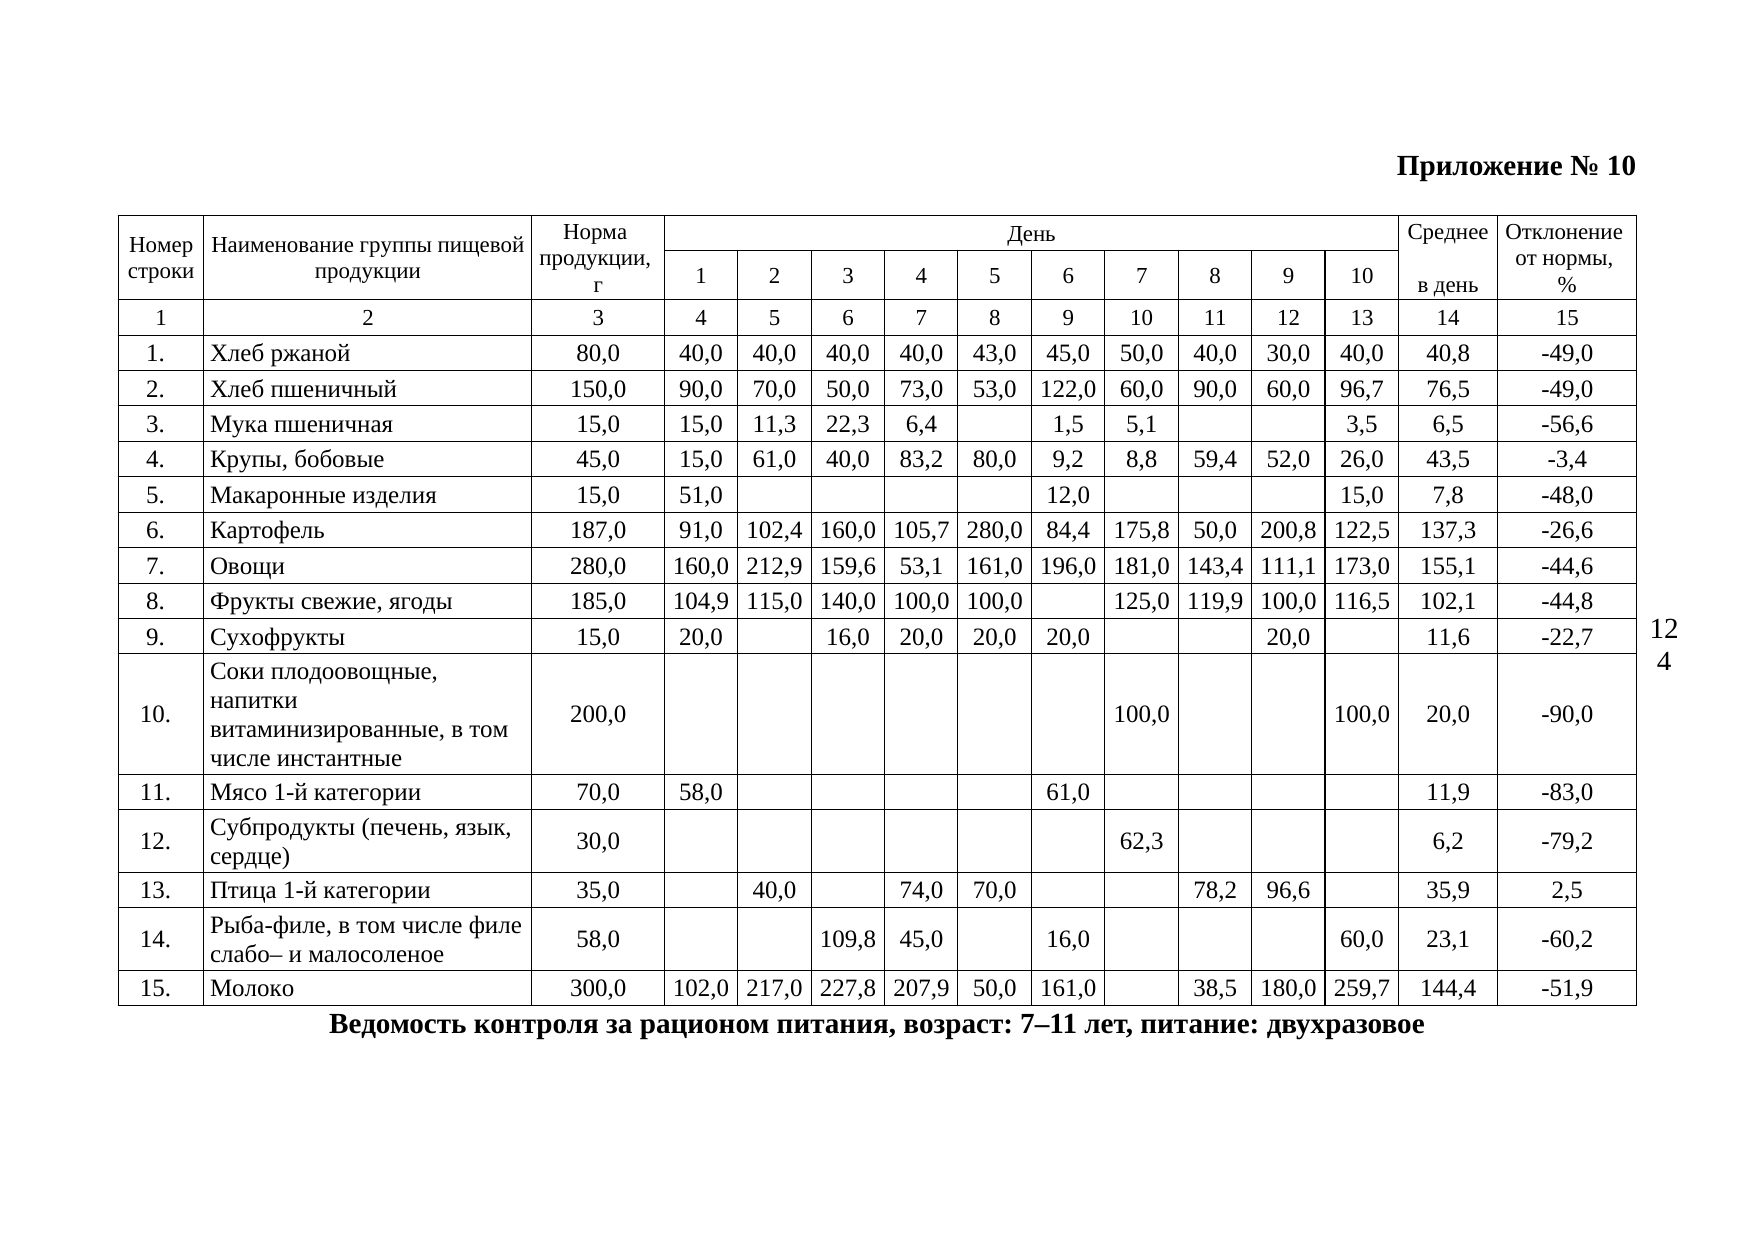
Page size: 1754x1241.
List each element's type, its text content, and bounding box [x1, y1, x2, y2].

table_cell [1105, 873, 1178, 907]
table_cell [1105, 908, 1178, 970]
table_cell 175,8 [1105, 513, 1178, 547]
table_header Среднее в день [1399, 216, 1497, 299]
table_cell 83,2 [885, 442, 957, 476]
table_cell 45,0 [1032, 336, 1104, 370]
table_cell [958, 810, 1031, 872]
table_cell 10 [1105, 300, 1178, 334]
table_cell Хлеб пшеничный [204, 371, 531, 405]
table_cell 35,0 [532, 873, 664, 907]
table_cell 280,0 [532, 548, 664, 582]
table_cell [958, 775, 1031, 809]
table_cell [738, 775, 811, 809]
table_cell [885, 477, 957, 512]
table_cell 5 [738, 300, 811, 334]
table_cell [812, 873, 884, 907]
table_cell -44,6 [1498, 548, 1636, 582]
table_header День [665, 216, 1398, 250]
table_cell 100,0 [1326, 654, 1398, 773]
table_cell Овощи [204, 548, 531, 582]
table_header Номер строки [119, 216, 203, 299]
table_cell -49,0 [1498, 336, 1636, 370]
table_cell 13 [1326, 300, 1398, 334]
table_cell 3,5 [1326, 406, 1398, 441]
table_cell [1326, 810, 1398, 872]
table_cell -60,2 [1498, 908, 1636, 970]
table_cell [885, 775, 957, 809]
table_cell [1252, 477, 1324, 512]
table_cell 20,0 [958, 619, 1031, 653]
table_cell 53,0 [958, 371, 1031, 405]
table_cell 74,0 [885, 873, 957, 907]
table_cell 50,0 [1105, 336, 1178, 370]
table_cell -44,8 [1498, 584, 1636, 618]
table_cell 11 [1179, 300, 1251, 334]
table_cell 38,5 [1179, 971, 1251, 1005]
table_cell 84,4 [1032, 513, 1104, 547]
table_cell [119, 908, 203, 970]
table_cell 15,0 [665, 406, 737, 441]
table_cell 50,0 [812, 371, 884, 405]
table_cell 100,0 [1252, 584, 1324, 618]
table_cell 105,7 [885, 513, 957, 547]
table_cell 40,0 [738, 336, 811, 370]
table_cell [1032, 873, 1104, 907]
table_cell 161,0 [958, 548, 1031, 582]
table_cell 160,0 [665, 548, 737, 582]
table_cell Соки плодоовощные, напитки витаминизированные, в том числе инстантные [204, 654, 531, 773]
table_cell [1032, 654, 1104, 773]
table_cell 8 [1179, 251, 1251, 299]
table_cell 23,1 [1399, 908, 1497, 970]
table_cell 122,0 [1032, 371, 1104, 405]
table_cell 16,0 [1032, 908, 1104, 970]
table_cell [119, 873, 203, 907]
table_cell [1105, 971, 1178, 1005]
table_cell 5 [958, 251, 1031, 299]
table_cell 140,0 [812, 584, 884, 618]
table_cell 125,0 [1105, 584, 1178, 618]
table_cell 45,0 [532, 442, 664, 476]
table_cell [665, 810, 737, 872]
table_cell 102,4 [738, 513, 811, 547]
table_cell Макаронные изделия [204, 477, 531, 512]
table_cell Мука пшеничная [204, 406, 531, 441]
table_cell 100,0 [958, 584, 1031, 618]
table_cell 76,5 [1399, 371, 1497, 405]
table_cell 159,6 [812, 548, 884, 582]
table_cell Мясо 1-й категории [204, 775, 531, 809]
table_cell 8 [958, 300, 1031, 334]
table_cell 111,1 [1252, 548, 1324, 582]
table_cell 40,0 [812, 442, 884, 476]
table_cell 12,0 [1032, 477, 1104, 512]
table_cell 280,0 [958, 513, 1031, 547]
table_cell [119, 513, 203, 547]
table_cell 70,0 [738, 371, 811, 405]
table_cell 43,0 [958, 336, 1031, 370]
table_cell 96,7 [1326, 371, 1398, 405]
table_cell 59,4 [1179, 442, 1251, 476]
table_cell [1326, 775, 1398, 809]
table_cell 96,6 [1252, 873, 1324, 907]
table_cell [665, 654, 737, 773]
table_cell Птица 1-й категории [204, 873, 531, 907]
table_cell 3 [812, 251, 884, 299]
table_cell [119, 371, 203, 405]
table_cell 8,8 [1105, 442, 1178, 476]
table_cell [812, 775, 884, 809]
table_cell 20,0 [665, 619, 737, 653]
table_cell Фрукты свежие, ягоды [204, 584, 531, 618]
table_cell [738, 619, 811, 653]
table_cell [119, 442, 203, 476]
table_cell 30,0 [532, 810, 664, 872]
table_cell [119, 810, 203, 872]
table_cell 1 [119, 300, 203, 334]
table_cell [1252, 775, 1324, 809]
table_cell 200,8 [1252, 513, 1324, 547]
table_cell [1179, 619, 1251, 653]
table_cell 11,9 [1399, 775, 1497, 809]
table_cell 60,0 [1326, 908, 1398, 970]
table_cell 5,1 [1105, 406, 1178, 441]
table_cell [1252, 810, 1324, 872]
table_cell [958, 406, 1031, 441]
table_cell 1 [665, 251, 737, 299]
table_header Норма продукции, г [532, 216, 664, 299]
table_cell [812, 810, 884, 872]
table_cell 207,9 [885, 971, 957, 1005]
table_cell 90,0 [1179, 371, 1251, 405]
table_cell 6 [1032, 251, 1104, 299]
table_cell 91,0 [665, 513, 737, 547]
table_cell -3,4 [1498, 442, 1636, 476]
table_cell 100,0 [1105, 654, 1178, 773]
table_cell 20,0 [1252, 619, 1324, 653]
table_cell 80,0 [958, 442, 1031, 476]
table_header Отклонение от нормы, % [1498, 216, 1636, 299]
table_cell Сухофрукты [204, 619, 531, 653]
table_cell 40,0 [812, 336, 884, 370]
table_cell [119, 584, 203, 618]
table_cell [119, 619, 203, 653]
table_cell [119, 654, 203, 773]
table_cell [812, 477, 884, 512]
table_cell 2,5 [1498, 873, 1636, 907]
table_cell [1326, 873, 1398, 907]
table_cell 61,0 [738, 442, 811, 476]
table_cell 15,0 [665, 442, 737, 476]
table_cell [738, 477, 811, 512]
table_cell 173,0 [1326, 548, 1398, 582]
table_cell Рыба-филе, в том числе филе слабо– и малосоленое [204, 908, 531, 970]
table_cell 7 [885, 300, 957, 334]
table_cell 26,0 [1326, 442, 1398, 476]
subtitle Ведомость контроля за рационом питания, возраст: 7–11 лет, питание: двухразовое [118, 1006, 1636, 1040]
table_cell 11,3 [738, 406, 811, 441]
table_cell 9 [1032, 300, 1104, 334]
table_cell 196,0 [1032, 548, 1104, 582]
table_cell 122,5 [1326, 513, 1398, 547]
table_cell 40,0 [1326, 336, 1398, 370]
table_cell [1105, 619, 1178, 653]
table_cell -90,0 [1498, 654, 1636, 773]
table_cell [738, 908, 811, 970]
table_cell 161,0 [1032, 971, 1104, 1005]
table_cell 52,0 [1252, 442, 1324, 476]
table_cell 45,0 [885, 908, 957, 970]
table_cell [119, 406, 203, 441]
table_cell [665, 873, 737, 907]
table_cell [119, 775, 203, 809]
table_cell 259,7 [1326, 971, 1398, 1005]
table_cell [812, 654, 884, 773]
table_cell 20,0 [1032, 619, 1104, 653]
table_cell [1179, 775, 1251, 809]
table_cell 119,9 [1179, 584, 1251, 618]
table_cell 115,0 [738, 584, 811, 618]
table_cell 109,8 [812, 908, 884, 970]
table_cell 200,0 [532, 654, 664, 773]
table_cell 70,0 [958, 873, 1031, 907]
table_cell 40,8 [1399, 336, 1497, 370]
table_cell [738, 810, 811, 872]
table_cell 7,8 [1399, 477, 1497, 512]
table_cell 102,0 [665, 971, 737, 1005]
table_cell [738, 654, 811, 773]
table_cell 70,0 [532, 775, 664, 809]
table_cell 60,0 [1105, 371, 1178, 405]
table_cell 217,0 [738, 971, 811, 1005]
table_cell 6 [812, 300, 884, 334]
table_cell [119, 336, 203, 370]
table_cell 62,3 [1105, 810, 1178, 872]
table_cell -26,6 [1498, 513, 1636, 547]
table_cell [1105, 775, 1178, 809]
table_cell 1,5 [1032, 406, 1104, 441]
table_cell [665, 908, 737, 970]
table_cell 20,0 [1399, 654, 1497, 773]
table_cell 143,4 [1179, 548, 1251, 582]
table_cell [1179, 406, 1251, 441]
table_cell 40,0 [665, 336, 737, 370]
table_cell [119, 548, 203, 582]
table_cell [1252, 654, 1324, 773]
table_cell 22,3 [812, 406, 884, 441]
table_cell [1252, 908, 1324, 970]
table_cell 51,0 [665, 477, 737, 512]
table_cell 50,0 [958, 971, 1031, 1005]
table_cell [958, 654, 1031, 773]
table_cell 15,0 [532, 619, 664, 653]
table_cell 7 [1105, 251, 1178, 299]
table_cell 227,8 [812, 971, 884, 1005]
table_cell 2 [738, 251, 811, 299]
table_cell [1032, 810, 1104, 872]
table_cell 12 [1252, 300, 1324, 334]
table_cell 160,0 [812, 513, 884, 547]
table_cell 40,0 [885, 336, 957, 370]
table_cell -22,7 [1498, 619, 1636, 653]
table_cell 100,0 [885, 584, 957, 618]
table_cell Крупы, бобовые [204, 442, 531, 476]
table_cell Молоко [204, 971, 531, 1005]
table_cell [1179, 810, 1251, 872]
table_cell 212,9 [738, 548, 811, 582]
table_cell 40,0 [1179, 336, 1251, 370]
table_cell 61,0 [1032, 775, 1104, 809]
table_cell 50,0 [1179, 513, 1251, 547]
table_cell [885, 654, 957, 773]
table_cell [1105, 477, 1178, 512]
table_cell 150,0 [532, 371, 664, 405]
table_cell 187,0 [532, 513, 664, 547]
table_cell 9 [1252, 251, 1324, 299]
table_cell 144,4 [1399, 971, 1497, 1005]
table_cell 73,0 [885, 371, 957, 405]
table_cell 15,0 [1326, 477, 1398, 512]
table_cell 90,0 [665, 371, 737, 405]
table_cell [958, 908, 1031, 970]
table_cell 104,9 [665, 584, 737, 618]
table_cell 53,1 [885, 548, 957, 582]
table_cell 155,1 [1399, 548, 1497, 582]
table_cell 300,0 [532, 971, 664, 1005]
table_cell 43,5 [1399, 442, 1497, 476]
table_cell 137,3 [1399, 513, 1497, 547]
table_cell Субпродукты (печень, язык, сердце) [204, 810, 531, 872]
table_cell 10 [1326, 251, 1398, 299]
table_cell [119, 477, 203, 512]
table_cell 2 [204, 300, 531, 334]
table_cell [119, 971, 203, 1005]
table_cell [1326, 619, 1398, 653]
table_cell 9,2 [1032, 442, 1104, 476]
list Приложение № 10 [118, 148, 1636, 181]
table_cell 185,0 [532, 584, 664, 618]
table_cell 58,0 [665, 775, 737, 809]
table_cell 3 [532, 300, 664, 334]
table_cell [1252, 406, 1324, 441]
table_cell [1032, 584, 1104, 618]
table_cell 102,1 [1399, 584, 1497, 618]
table_cell 116,5 [1326, 584, 1398, 618]
table_cell 11,6 [1399, 619, 1497, 653]
table_cell 6,2 [1399, 810, 1497, 872]
table_cell 15 [1498, 300, 1636, 334]
table_cell 181,0 [1105, 548, 1178, 582]
table_cell 6,5 [1399, 406, 1497, 441]
table_cell 15,0 [532, 406, 664, 441]
table_cell 14 [1399, 300, 1497, 334]
table_cell 58,0 [532, 908, 664, 970]
table_cell [885, 810, 957, 872]
table_cell -48,0 [1498, 477, 1636, 512]
table_cell [1179, 477, 1251, 512]
table_cell -56,6 [1498, 406, 1636, 441]
table_cell -49,0 [1498, 371, 1636, 405]
table_cell 180,0 [1252, 971, 1324, 1005]
table_cell [1179, 908, 1251, 970]
table_cell Хлеб ржаной [204, 336, 531, 370]
table_cell 30,0 [1252, 336, 1324, 370]
table_cell 4 [885, 251, 957, 299]
table_cell 40,0 [738, 873, 811, 907]
table_cell [958, 477, 1031, 512]
table_cell 16,0 [812, 619, 884, 653]
table_cell 60,0 [1252, 371, 1324, 405]
table_cell 78,2 [1179, 873, 1251, 907]
table_cell 6,4 [885, 406, 957, 441]
table_cell -83,0 [1498, 775, 1636, 809]
table_cell -79,2 [1498, 810, 1636, 872]
table_cell 35,9 [1399, 873, 1497, 907]
table_cell Картофель [204, 513, 531, 547]
table_cell [1179, 654, 1251, 773]
table_cell 15,0 [532, 477, 664, 512]
table_cell 20,0 [885, 619, 957, 653]
table_cell 80,0 [532, 336, 664, 370]
table_cell 4 [665, 300, 737, 334]
table_header Наименование группы пищевой продукции [204, 216, 531, 299]
table_cell -51,9 [1498, 971, 1636, 1005]
